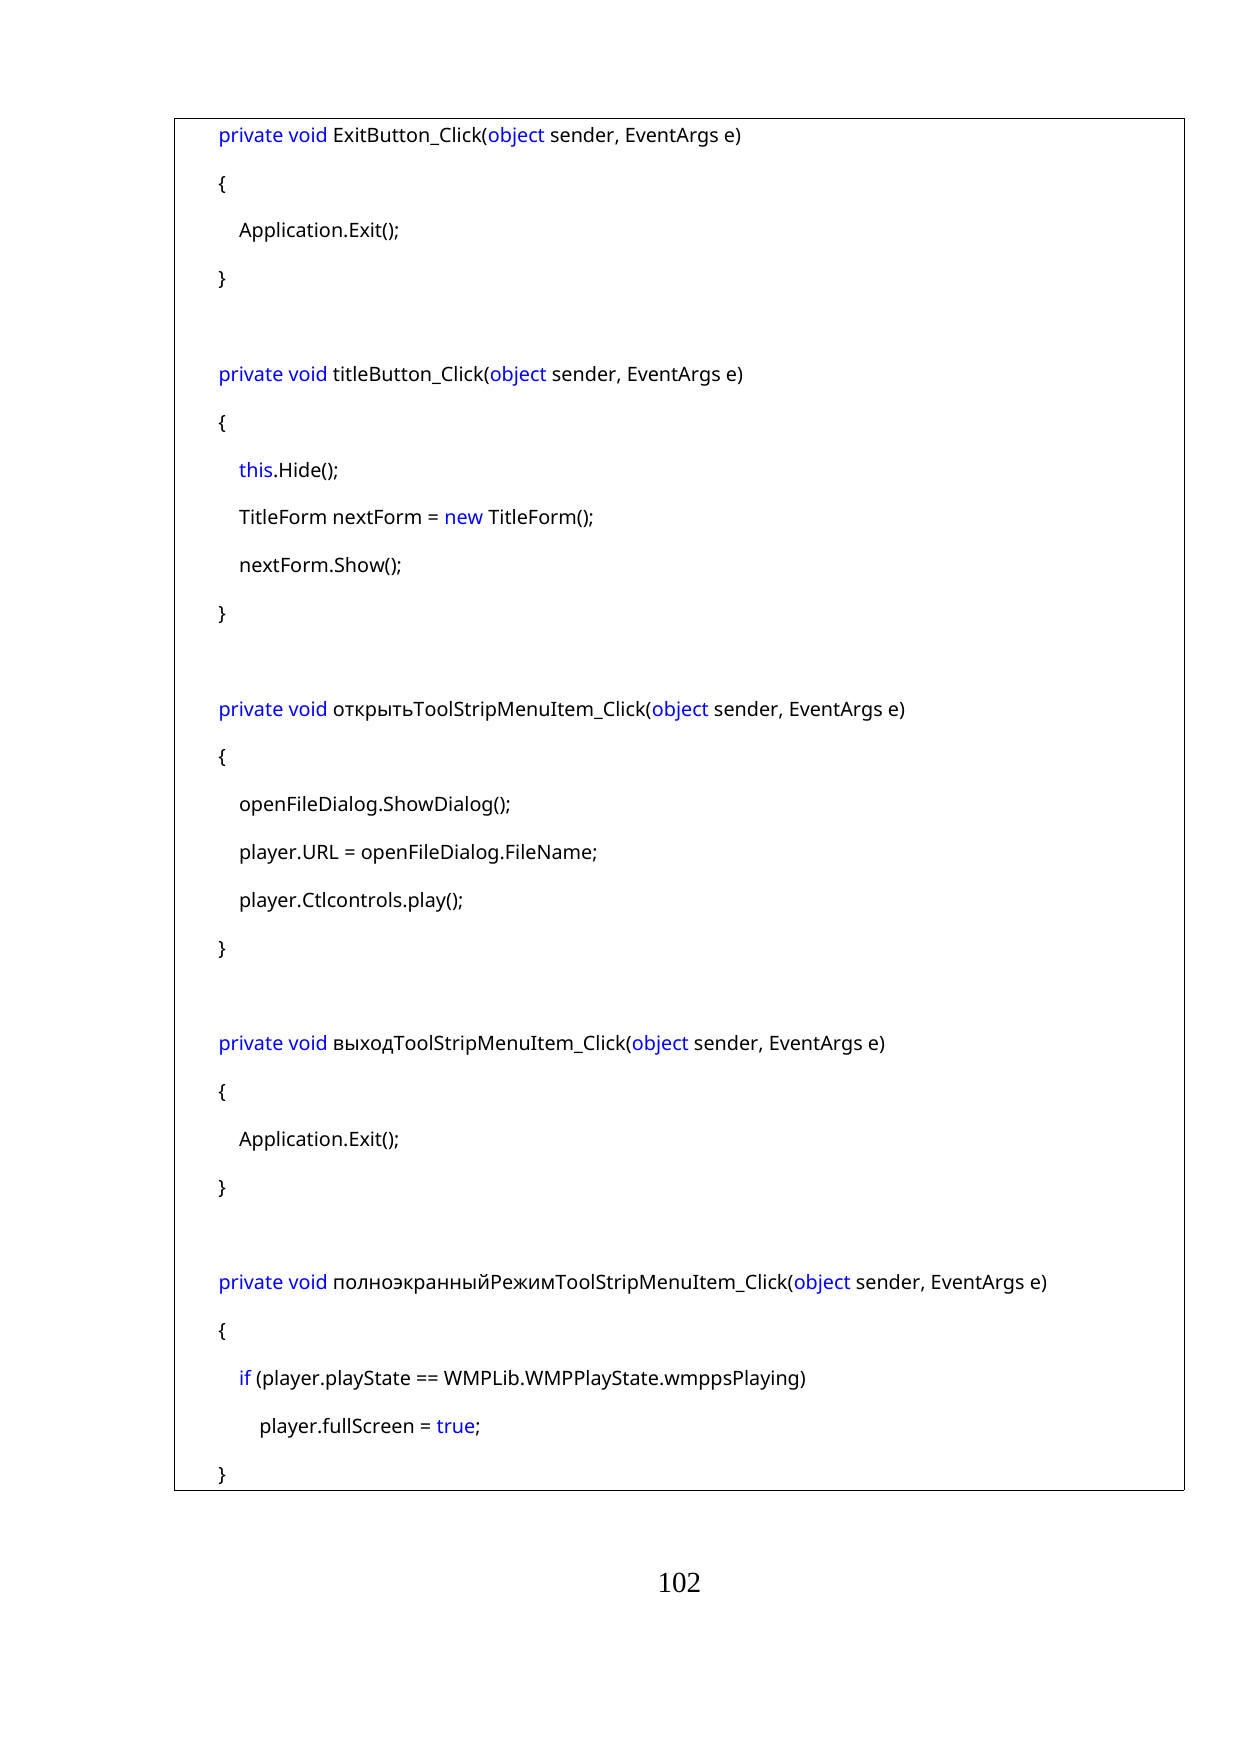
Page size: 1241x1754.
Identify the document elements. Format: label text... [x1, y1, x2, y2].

text } [175, 596, 1184, 626]
text private void titleButton_Click(object sender, EventArgs e) [175, 357, 1184, 387]
text player.URL = openFileDialog.FileName; [175, 835, 1184, 865]
text private void выходToolStripMenuItem_Click(object sender, EventArgs e) [175, 1027, 1184, 1057]
text if (player.playState == WMPLib.WMPPlayState.wmppsPlaying) [175, 1361, 1184, 1391]
text openFileDialog.ShowDialog(); [175, 787, 1184, 817]
text private void полноэкранныйРежимToolStripMenuItem_Click(object sender, EventArgs e) [175, 1266, 1184, 1296]
text player.fullScreen = true; [175, 1409, 1184, 1439]
text { [175, 1313, 1184, 1343]
text nextForm.Show(); [175, 548, 1184, 578]
text private void открытьToolStripMenuItem_Click(object sender, EventArgs e) [175, 692, 1184, 722]
text } [175, 931, 1184, 961]
text { [175, 166, 1184, 196]
text Application.Exit(); [175, 1122, 1184, 1152]
text Application.Exit(); [175, 214, 1184, 244]
text { [175, 405, 1184, 435]
text TitleForm nextForm = new TitleForm(); [175, 501, 1184, 531]
text this.Hide(); [175, 453, 1184, 483]
text } [175, 1457, 1184, 1490]
text { [175, 740, 1184, 770]
text } [175, 262, 1184, 292]
text } [175, 1170, 1184, 1200]
text { [175, 1074, 1184, 1104]
text private void ExitButton_Click(object sender, EventArgs e) [175, 119, 1184, 148]
text player.Ctlcontrols.play(); [175, 883, 1184, 913]
